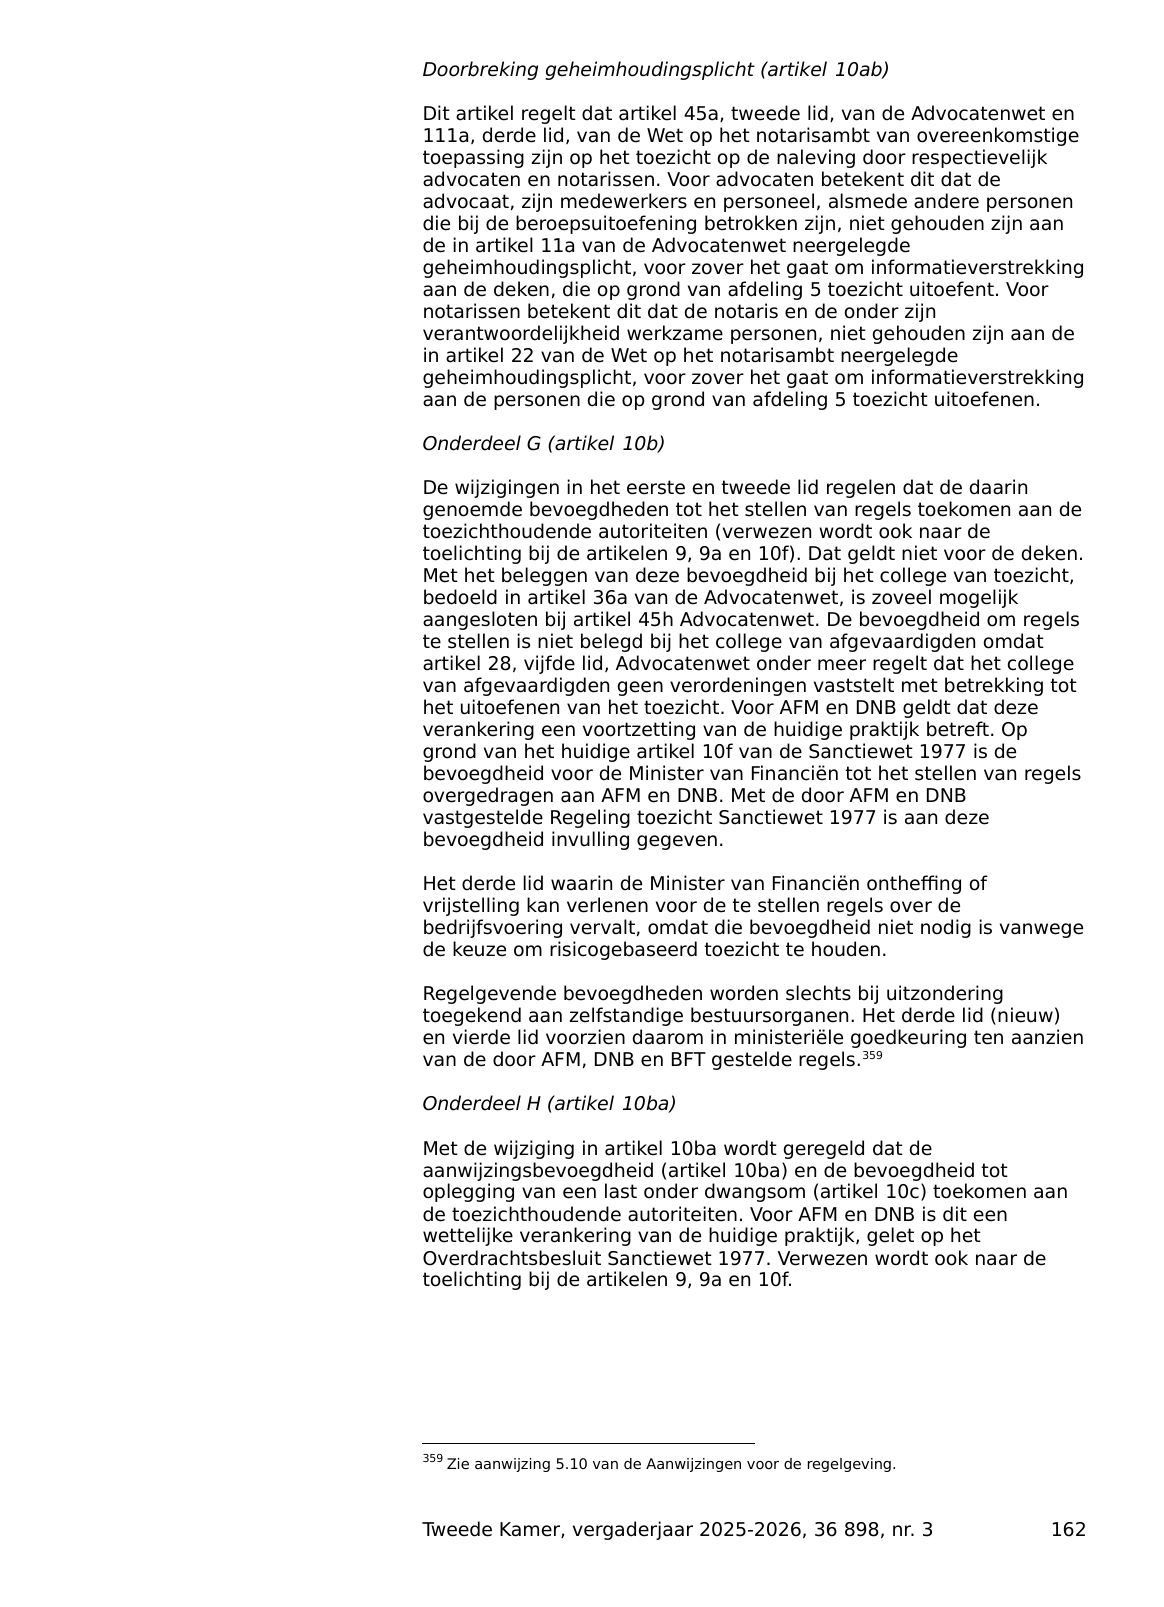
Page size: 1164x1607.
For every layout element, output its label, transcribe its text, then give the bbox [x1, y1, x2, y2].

subtitle Doorbreking geheimhoudingsplicht (artikel 10ab) [422, 59, 1087, 81]
text Met de wijziging in artikel 10ba wordt geregeld dat de aanwijzingsbevoegdheid (artikel 10ba) en de bevoegdheid tot oplegging van een last onder dwangsom (artikel 10c) toekomen aan de toezichthoudende autoriteiten. Voor AFM en DNB is dit een wettelijke verankering van de huidige praktijk, gelet op het Overdrachtsbesluit Sanctiewet 1977. Verwezen wordt ook naar de toelichting bij de artikelen 9, 9a en 10f. [422, 1137, 1087, 1291]
subtitle Onderdeel G (artikel 10b) [422, 433, 1087, 455]
text Zie aanwijzing 5.10 van de Aanwijzingen voor de regelgeving. [422, 1452, 1087, 1474]
text Regelgevende bevoegdheden worden slechts bij uitzondering toegekend aan zelfstandige bestuursorganen. Het derde lid (nieuw) en vierde lid voorzien daarom in ministeriële goedkeuring ten aanzien van de door AFM, DNB en BFT gestelde regels. [422, 983, 1087, 1071]
subtitle Onderdeel H (artikel 10ba) [422, 1093, 1087, 1115]
text Dit artikel regelt dat artikel 45a, tweede lid, van de Advocatenwet en 111a, derde lid, van de Wet op het notarisambt van overeenkomstige toepassing zijn op het toezicht op de naleving door respectievelijk advocaten en notarissen. Voor advocaten betekent dit dat de advocaat, zijn medewerkers en personeel, alsmede andere personen die bij de beroepsuitoefening betrokken zijn, niet gehouden zijn aan de in artikel 11a van de Advocatenwet neergelegde geheimhoudingsplicht, voor zover het gaat om informatieverstrekking aan de deken, die op grond van afdeling 5 toezicht uitoefent. Voor notarissen betekent dit dat de notaris en de onder zijn verantwoordelijkheid werkzame personen, niet gehouden zijn aan de in artikel 22 van de Wet op het notarisambt neergelegde geheimhoudingsplicht, voor zover het gaat om informatieverstrekking aan de personen die op grond van afdeling 5 toezicht uitoefenen. [422, 103, 1087, 411]
text Het derde lid waarin de Minister van Financiën ontheffing of vrijstelling kan verlenen voor de te stellen regels over de bedrijfsvoering vervalt, omdat die bevoegdheid niet nodig is vanwege de keuze om risicogebaseerd toezicht te houden. [422, 873, 1087, 961]
text De wijzigingen in het eerste en tweede lid regelen dat de daarin genoemde bevoegdheden tot het stellen van regels toekomen aan de toezichthoudende autoriteiten (verwezen wordt ook naar de toelichting bij de artikelen 9, 9a en 10f). Dat geldt niet voor de deken. Met het beleggen van deze bevoegdheid bij het college van toezicht, bedoeld in artikel 36a van de Advocatenwet, is zoveel mogelijk aangesloten bij artikel 45h Advocatenwet. De bevoegdheid om regels te stellen is niet belegd bij het college van afgevaardigden omdat artikel 28, vijfde lid, Advocatenwet onder meer regelt dat het college van afgevaardigden geen verordeningen vaststelt met betrekking tot het uitoefenen van het toezicht. Voor AFM en DNB geldt dat deze verankering een voortzetting van de huidige praktijk betreft. Op grond van het huidige artikel 10f van de Sanctiewet 1977 is de bevoegdheid voor de Minister van Financiën tot het stellen van regels overgedragen aan AFM en DNB. Met de door AFM en DNB vastgestelde Regeling toezicht Sanctiewet 1977 is aan deze bevoegdheid invulling gegeven. [422, 477, 1087, 851]
